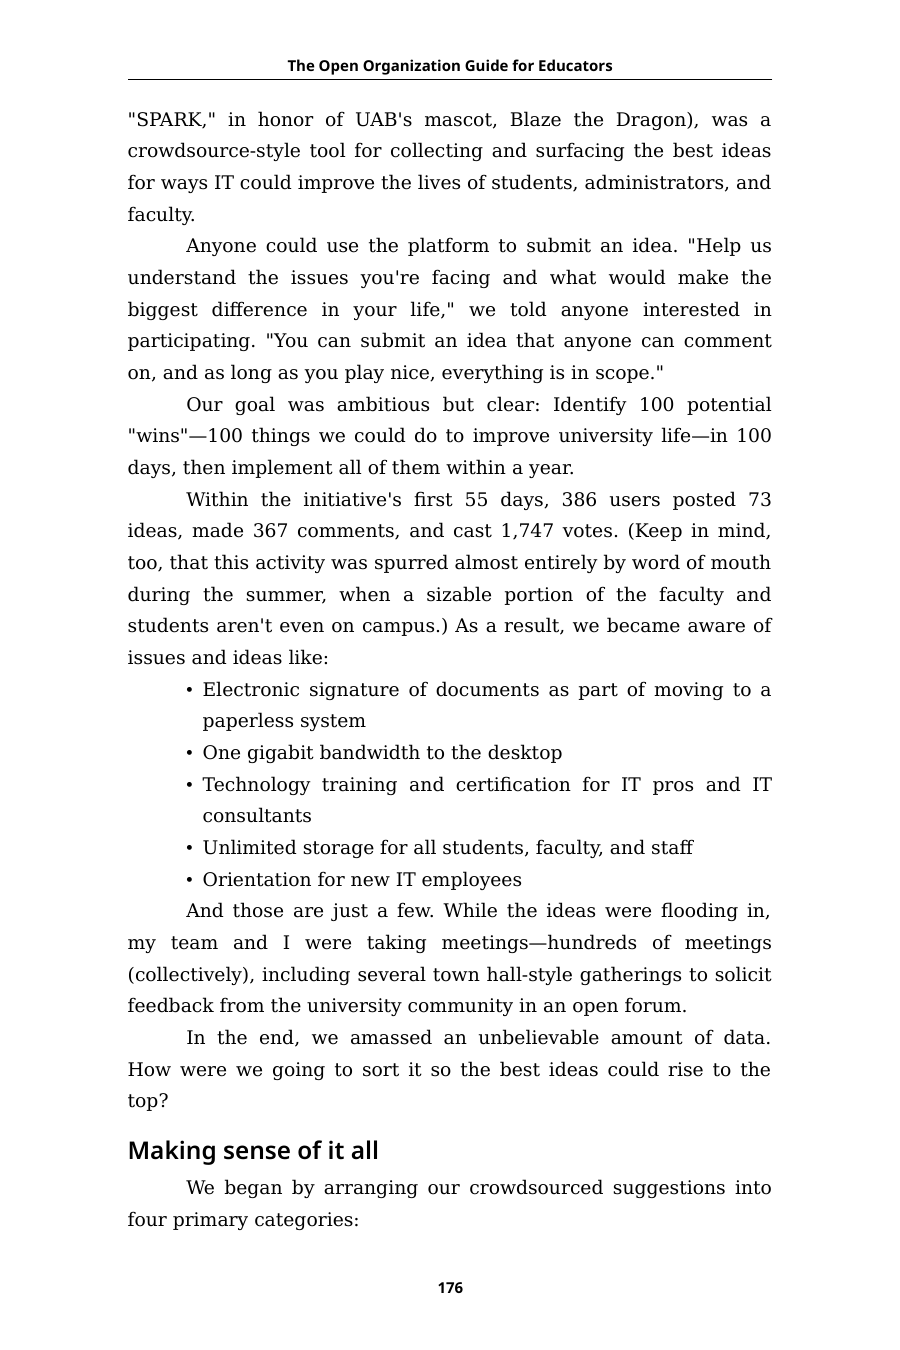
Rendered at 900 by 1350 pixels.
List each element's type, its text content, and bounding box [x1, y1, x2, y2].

subtitle Making sense of it all [127, 1137, 772, 1165]
list Unlimited storage for all students, faculty, and staff [186, 837, 772, 859]
text Within the initiative's first 55 days, 386 users posted 73 ideas, made 367 comments, and cast 1,747 votes. (Keep in mind, too, that this activity was spurred almost entirely by word of mouth during the summer, when a sizable portion of the faculty and students aren't even on campus.) As a result, we became aware of issues and ideas like: [127, 489, 772, 669]
text In the end, we amassed an unbelievable amount of data. How were we going to sort it so the best ideas could rise to the top? [127, 1027, 772, 1112]
text Anyone could use the platform to submit an idea. "Help us understand the issues you're facing and what would make the biggest difference in your life," we told anyone interested in participating. "You can submit an idea that anyone can comment on, and as long as you play nice, everything is in scope." [127, 235, 772, 384]
list Orientation for new IT employees [186, 869, 772, 891]
list One gigabit bandwidth to the desktop [186, 742, 772, 764]
list Technology training and certification for IT pros and IT consultants [186, 774, 772, 827]
list Electronic signature of documents as part of moving to a paperless system [186, 679, 772, 732]
text Our goal was ambitious but clear: Identify 100 potential "wins"—100 things we could do to improve university life—in 100 days, then implement all of them within a year. [127, 394, 772, 479]
text "SPARK," in honor of UAB's mascot, Blaze the Dragon), was a crowdsource-style tool for collecting and surfacing the best ideas for ways IT could improve the lives of students, administrators, and faculty. [127, 109, 772, 226]
text We began by arranging our crowdsourced suggestions into four primary categories: [127, 1177, 772, 1231]
text And those are just a few. While the ideas were flooding in, my team and I were taking meetings—hundreds of meetings (collectively), including several town hall-style gatherings to solicit feedback from the university community in an open forum. [127, 900, 772, 1017]
